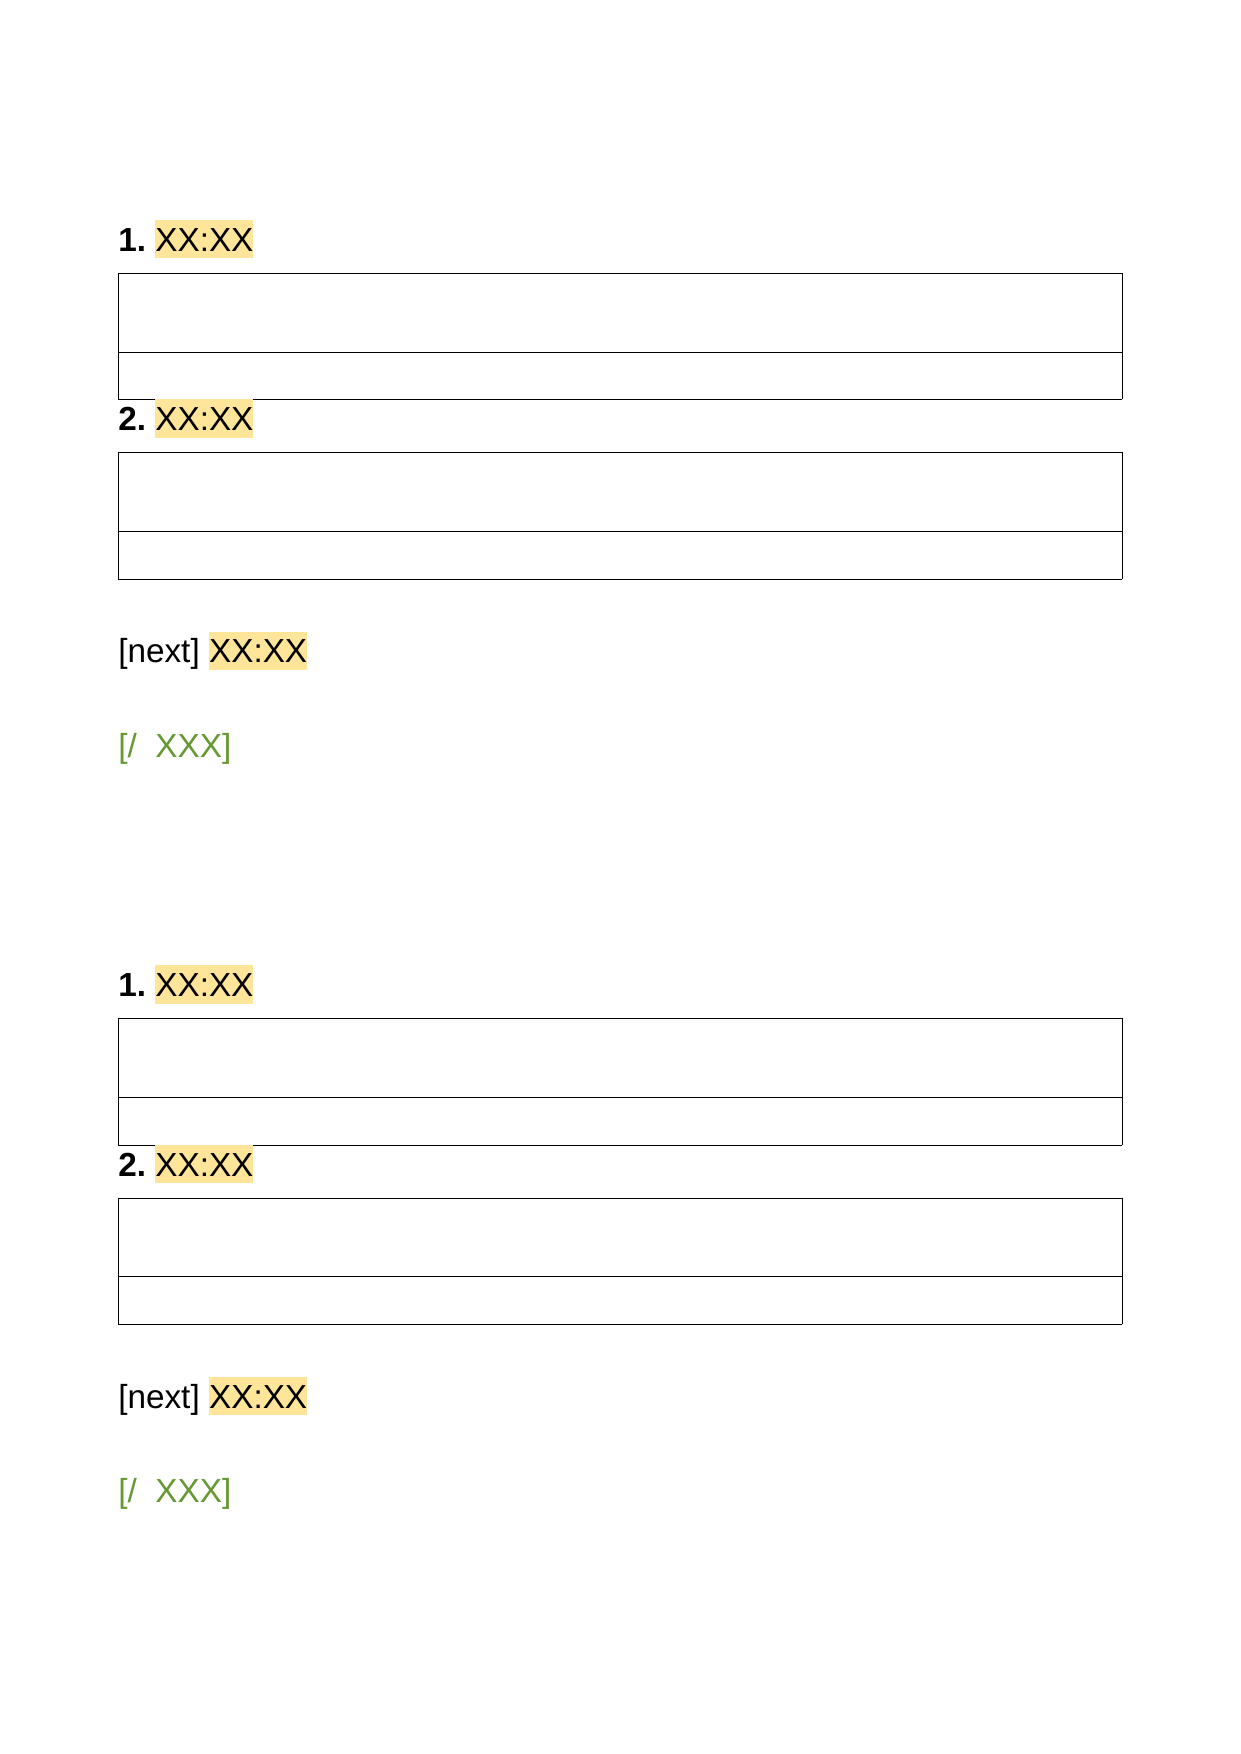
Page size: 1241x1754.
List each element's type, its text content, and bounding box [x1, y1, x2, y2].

table_header [119, 274, 1122, 352]
table_header [119, 453, 1122, 531]
text [next] XX:XX [118, 632, 1122, 670]
table_cell [119, 532, 1122, 578]
text [/ XXX] [118, 726, 1122, 764]
table_cell [119, 1098, 1122, 1144]
text [next] XX:XX [118, 1377, 1122, 1415]
table_header [119, 1019, 1122, 1097]
text 1. XX:XX [118, 965, 1122, 1004]
text 2. XX:XX [118, 400, 1122, 438]
text 2. XX:XX [118, 1146, 1122, 1183]
table_cell [119, 1277, 1122, 1324]
text [/ XXX] [118, 1471, 1122, 1509]
table_cell [119, 353, 1122, 399]
text 1. XX:XX [118, 220, 1122, 258]
table_header [119, 1199, 1122, 1276]
